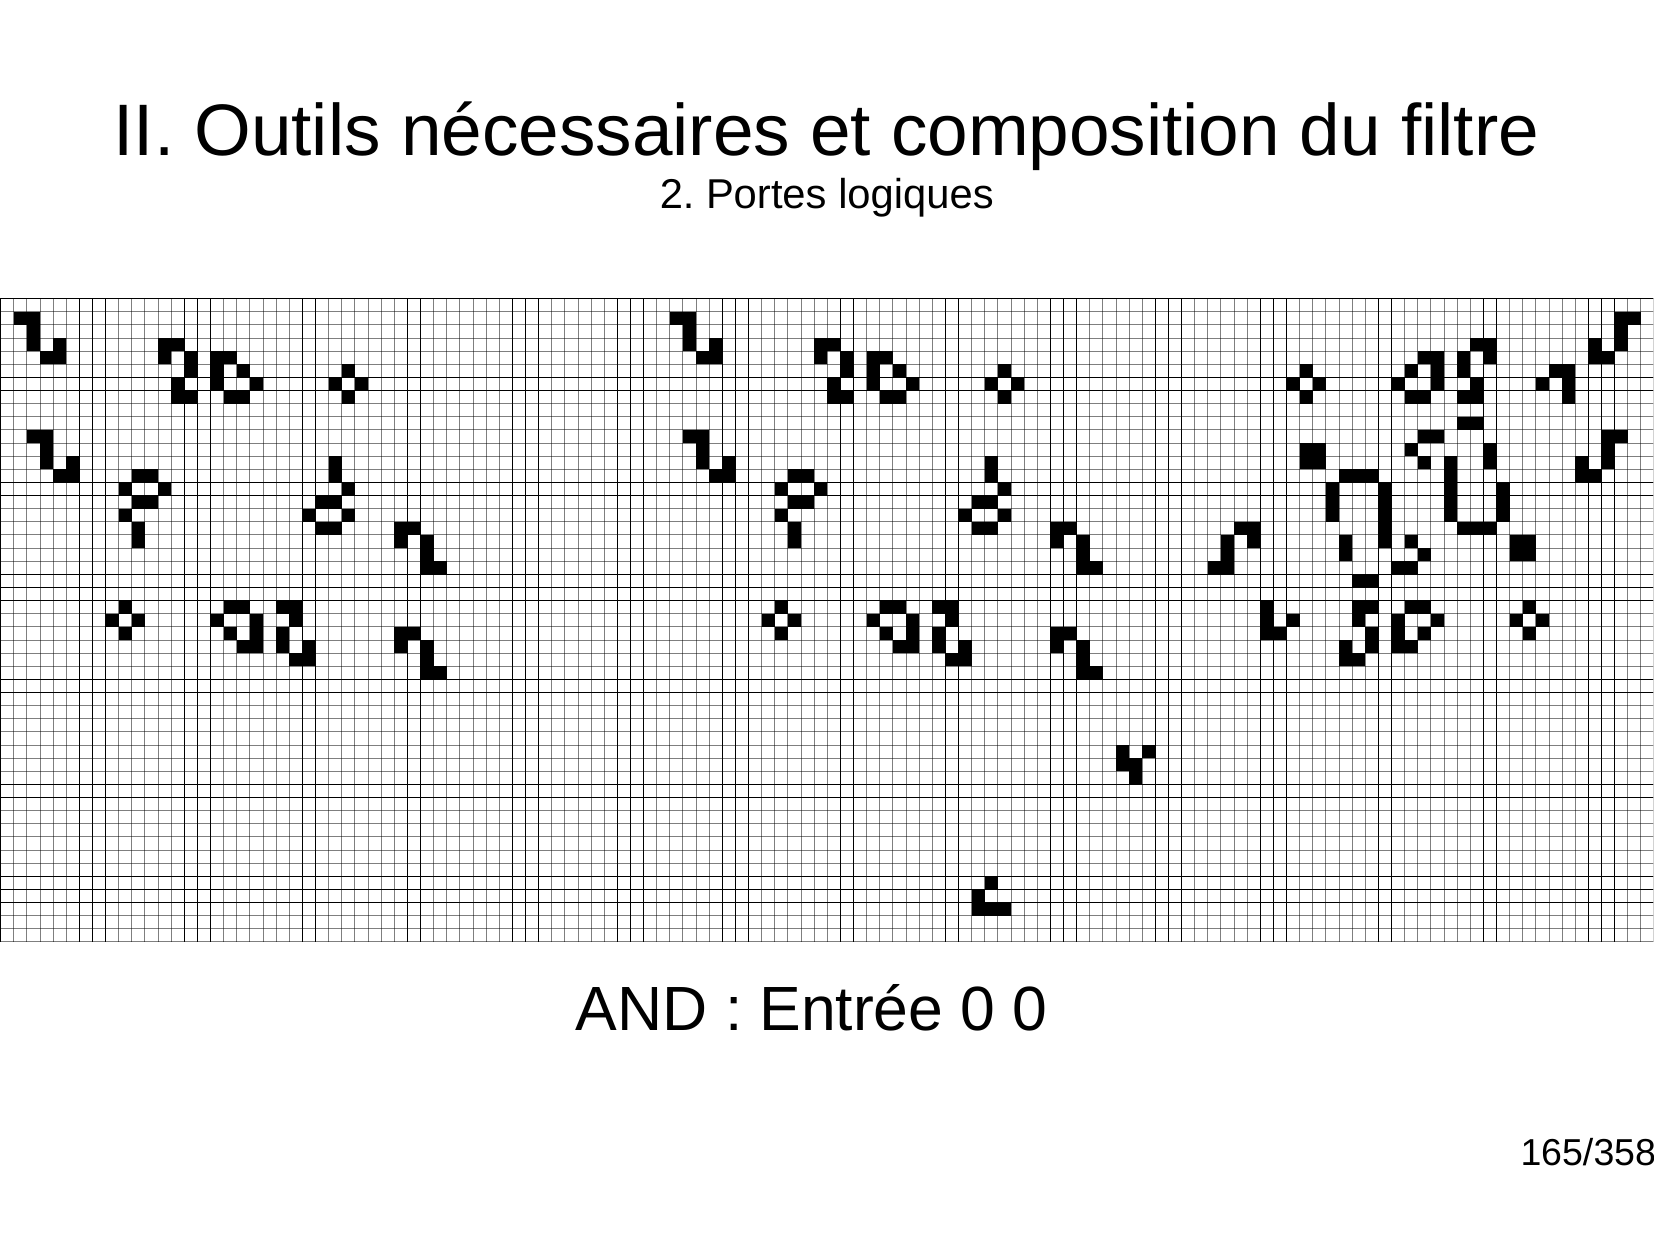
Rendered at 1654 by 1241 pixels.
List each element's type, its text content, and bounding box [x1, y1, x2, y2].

text_box <number>/358 [1505, 1124, 1654, 1182]
title II. Outils nécessaires et composition du filtre 2. Portes logiques [82, 49, 1571, 257]
picture [0, 298, 1654, 942]
text_box AND : Entrée 0 0 [561, 966, 1063, 1052]
